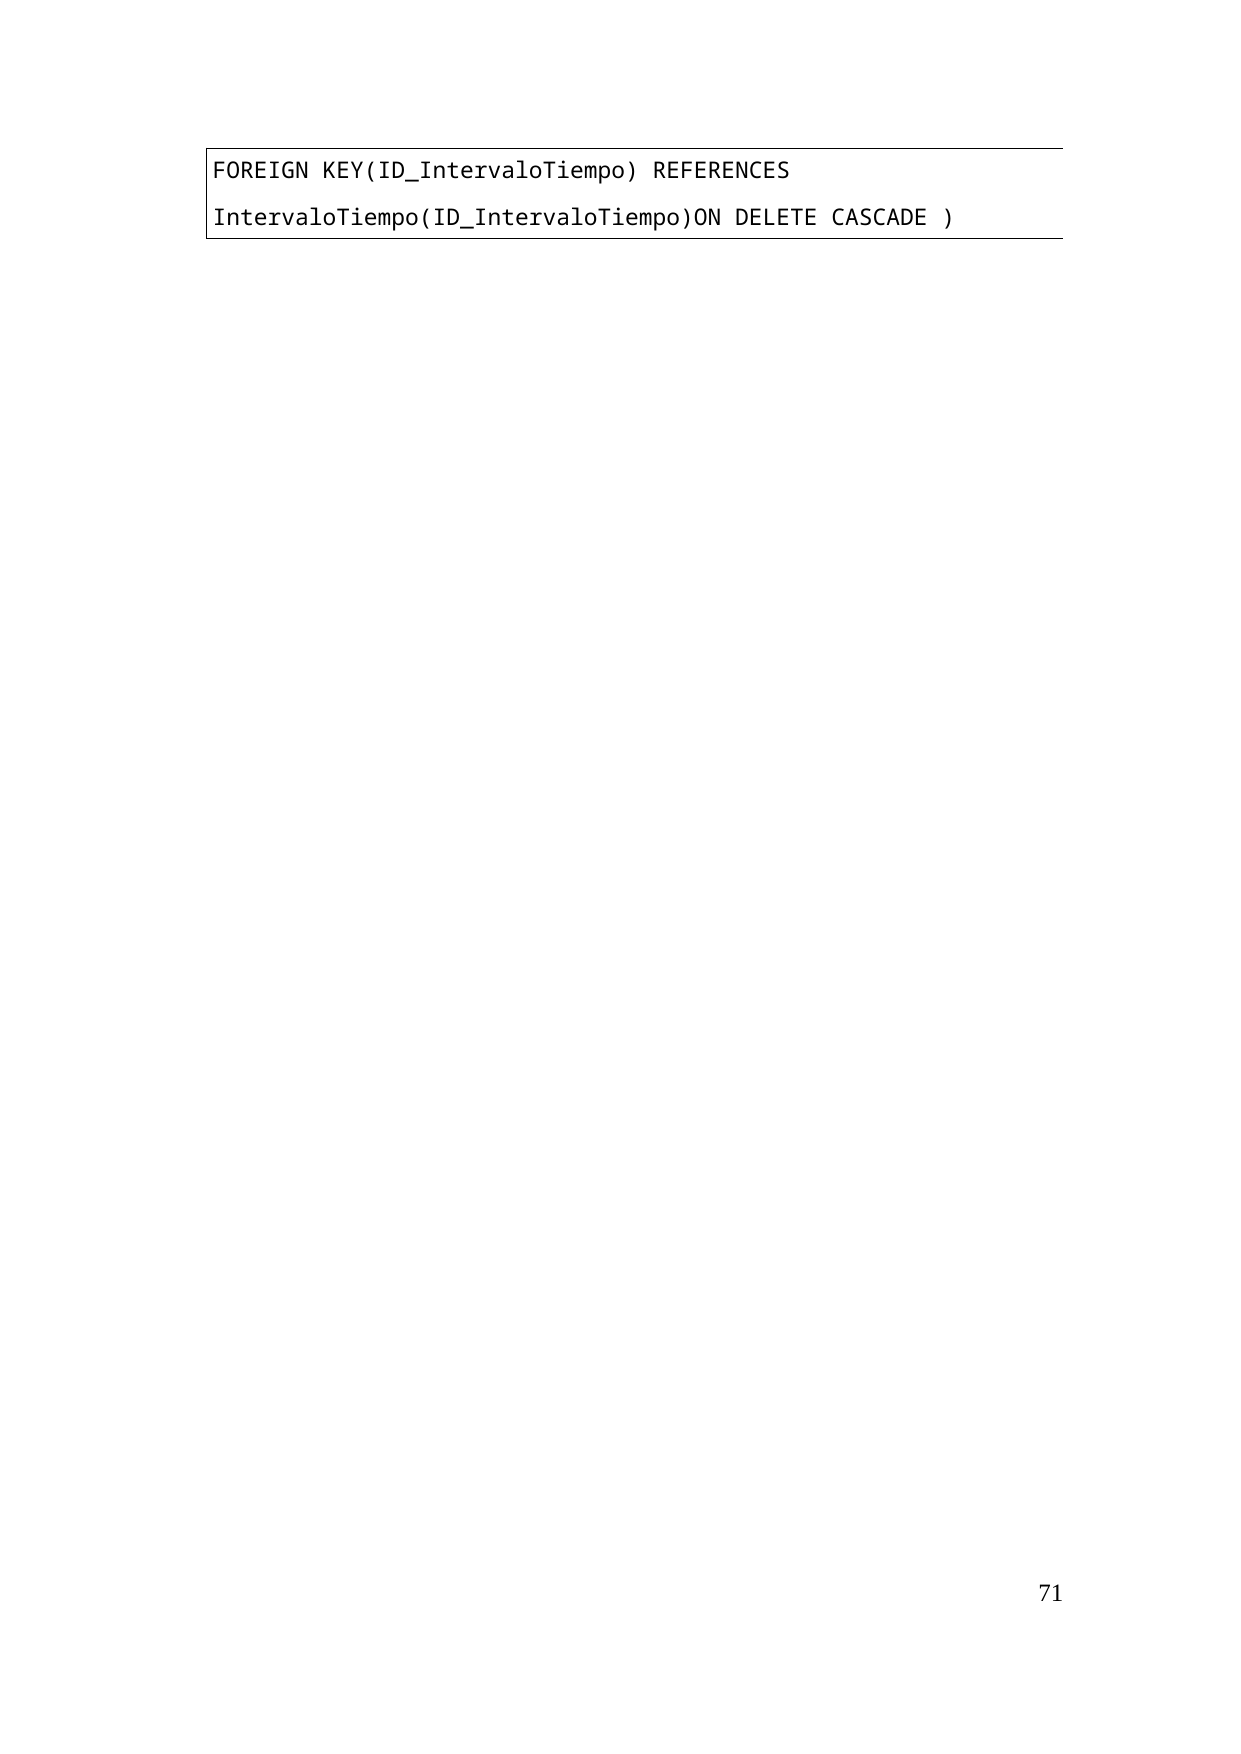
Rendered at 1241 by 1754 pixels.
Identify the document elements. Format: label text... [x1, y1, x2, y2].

table_header FOREIGN KEY(ID_IntervaloTiempo) REFERENCES IntervaloTiempo(ID_IntervaloTiempo)ON DELETE CASCADE ) [207, 149, 1063, 238]
